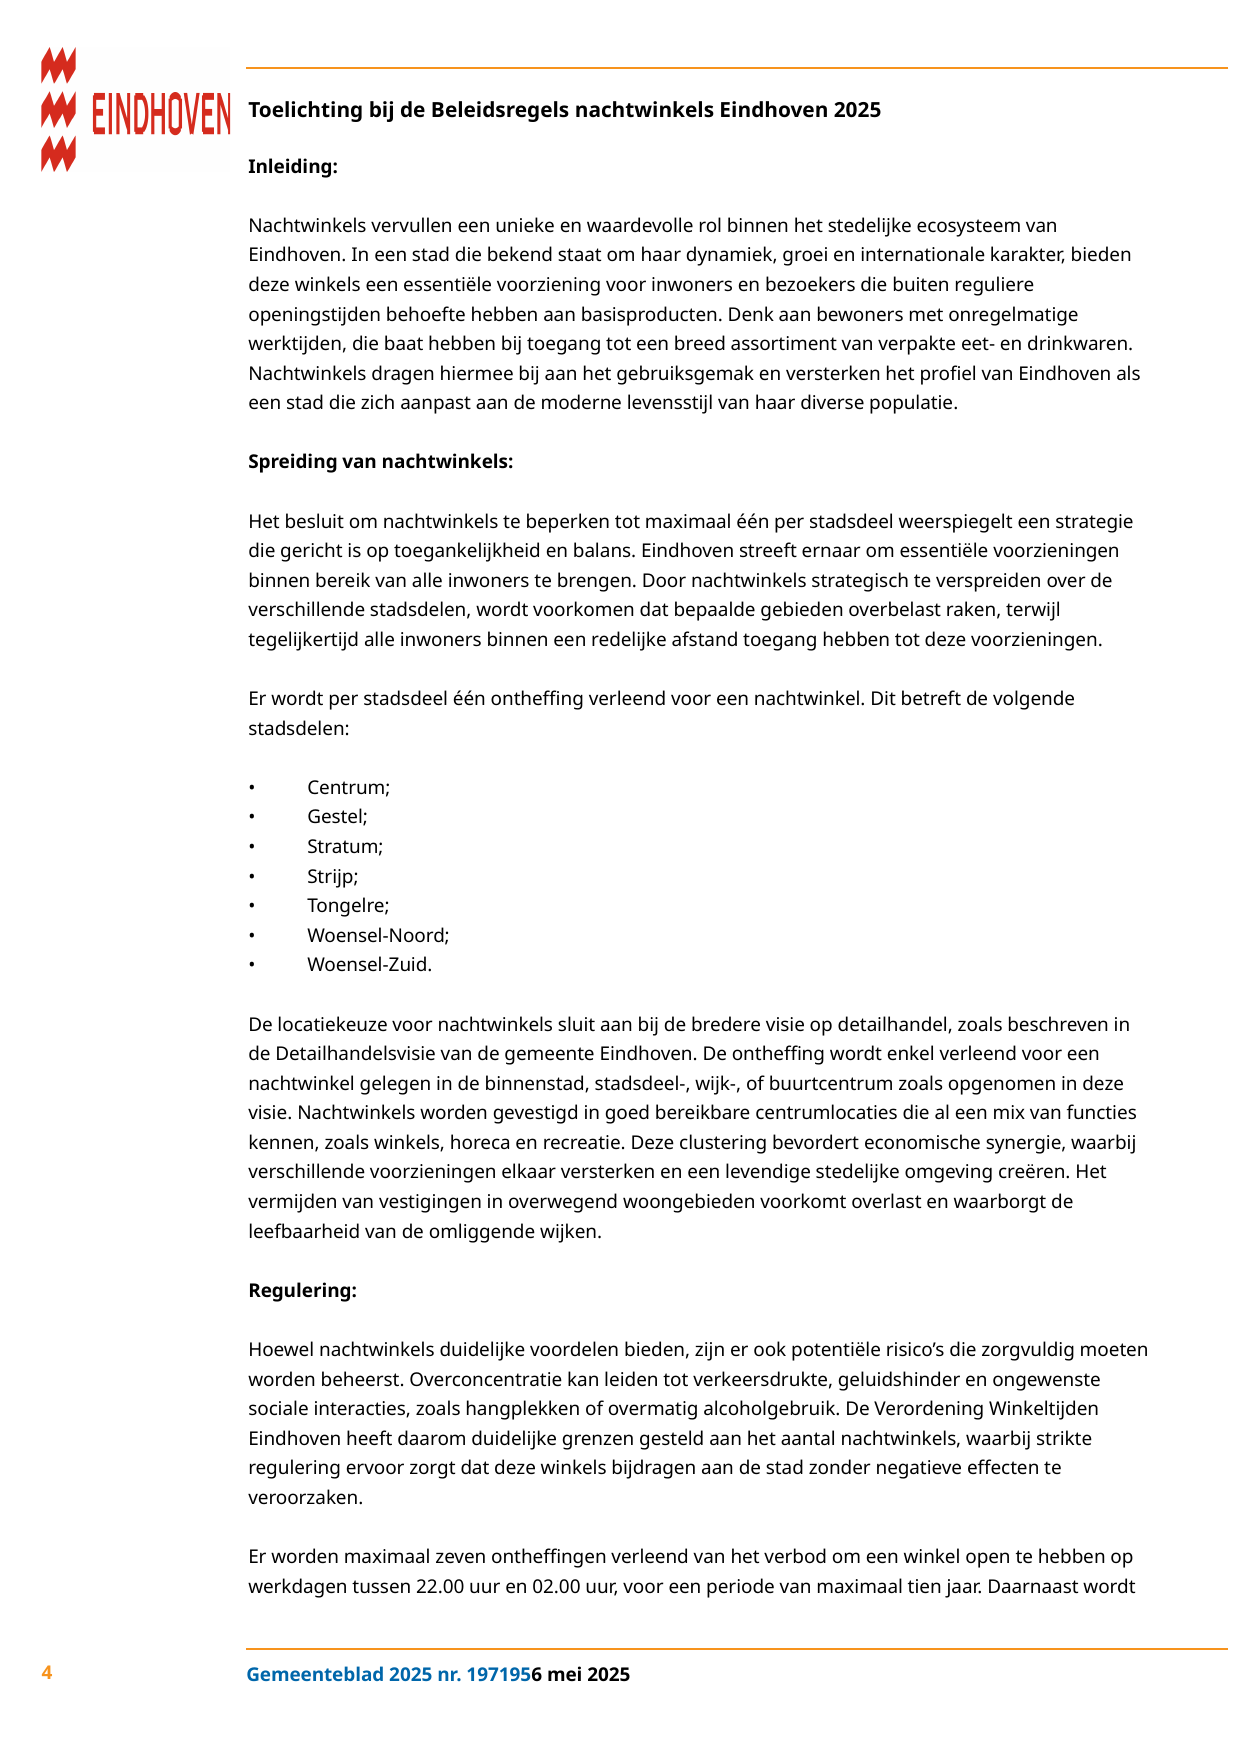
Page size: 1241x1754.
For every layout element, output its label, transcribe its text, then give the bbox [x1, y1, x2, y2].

list Centrum; [248, 774, 1152, 800]
text Nachtwinkels vervullen een unieke en waardevolle rol binnen het stedelijke ecosysteem van Eindhoven. In een stad die bekend staat om haar dynamiek, groei en internationale karakter, bieden deze winkels een essentiële voorziening voor inwoners en bezoekers die buiten reguliere openingstijden behoefte hebben aan basisproducten. Denk aan bewoners met onregelmatige werktijden, die baat hebben bij toegang tot een breed assortiment van verpakte eet- en drinkwaren. Nachtwinkels dragen hiermee bij aan het gebruiksgemak en versterken het profiel van Eindhoven als een stad die zich aanpast aan de moderne levensstijl van haar diverse populatie. [248, 212, 1152, 415]
text Er wordt per stadsdeel één ontheffing verleend voor een nachtwinkel. Dit betreft de volgende stadsdelen: [248, 685, 1152, 741]
text Toelichting bij de Beleidsregels nachtwinkels Eindhoven 2025 [248, 95, 1152, 123]
list Strijp; [248, 863, 1152, 889]
text Er worden maximaal zeven ontheffingen verleend van het verbod om een winkel open te hebben op werkdagen tussen 22.00 uur en 02.00 uur, voor een periode van maximaal tien jaar. Daarnaast wordt [248, 1543, 1152, 1599]
list Stratum; [248, 833, 1152, 859]
text Het besluit om nachtwinkels te beperken tot maximaal één per stadsdeel weerspiegelt een strategie die gericht is op toegankelijkheid en balans. Eindhoven streeft ernaar om essentiële voorzieningen binnen bereik van alle inwoners te brengen. Door nachtwinkels strategisch te verspreiden over de verschillende stadsdelen, wordt voorkomen dat bepaalde gebieden overbelast raken, terwijl tegelijkertijd alle inwoners binnen een redelijke afstand toegang hebben tot deze voorzieningen. [248, 508, 1152, 652]
list Woensel-Noord; [248, 922, 1152, 948]
text Regulering: [248, 1277, 1152, 1303]
list Gestel; [248, 804, 1152, 829]
text Spreiding van nachtwinkels: [248, 449, 1152, 474]
text Inleiding: [248, 153, 1152, 179]
list Woensel-Zuid. [248, 952, 1152, 977]
list Tongelre; [248, 892, 1152, 918]
text Hoewel nachtwinkels duidelijke voordelen bieden, zijn er ook potentiële risico’s die zorgvuldig moeten worden beheerst. Overconcentratie kan leiden tot verkeersdrukte, geluidshinder en ongewenste sociale interacties, zoals hangplekken of overmatig alcoholgebruik. De Verordening Winkeltijden Eindhoven heeft daarom duidelijke grenzen gesteld aan het aantal nachtwinkels, waarbij strikte regulering ervoor zorgt dat deze winkels bijdragen aan de stad zonder negatieve effecten te veroorzaken. [248, 1336, 1152, 1510]
text De locatiekeuze voor nachtwinkels sluit aan bij de bredere visie op detailhandel, zoals beschreven in de Detailhandelsvisie van de gemeente Eindhoven. De ontheffing wordt enkel verleend voor een nachtwinkel gelegen in de binnenstad, stadsdeel-, wijk-, of buurtcentrum zoals opgenomen in deze visie. Nachtwinkels worden gevestigd in goed bereikbare centrumlocaties die al een mix van functies kennen, zoals winkels, horeca en recreatie. Deze clustering bevordert economische synergie, waarbij verschillende voorzieningen elkaar versterken en een levendige stedelijke omgeving creëren. Het vermijden van vestigingen in overwegend woongebieden voorkomt overlast en waarborgt de leefbaarheid van de omliggende wijken. [248, 1011, 1152, 1244]
picture [41, 47, 231, 172]
